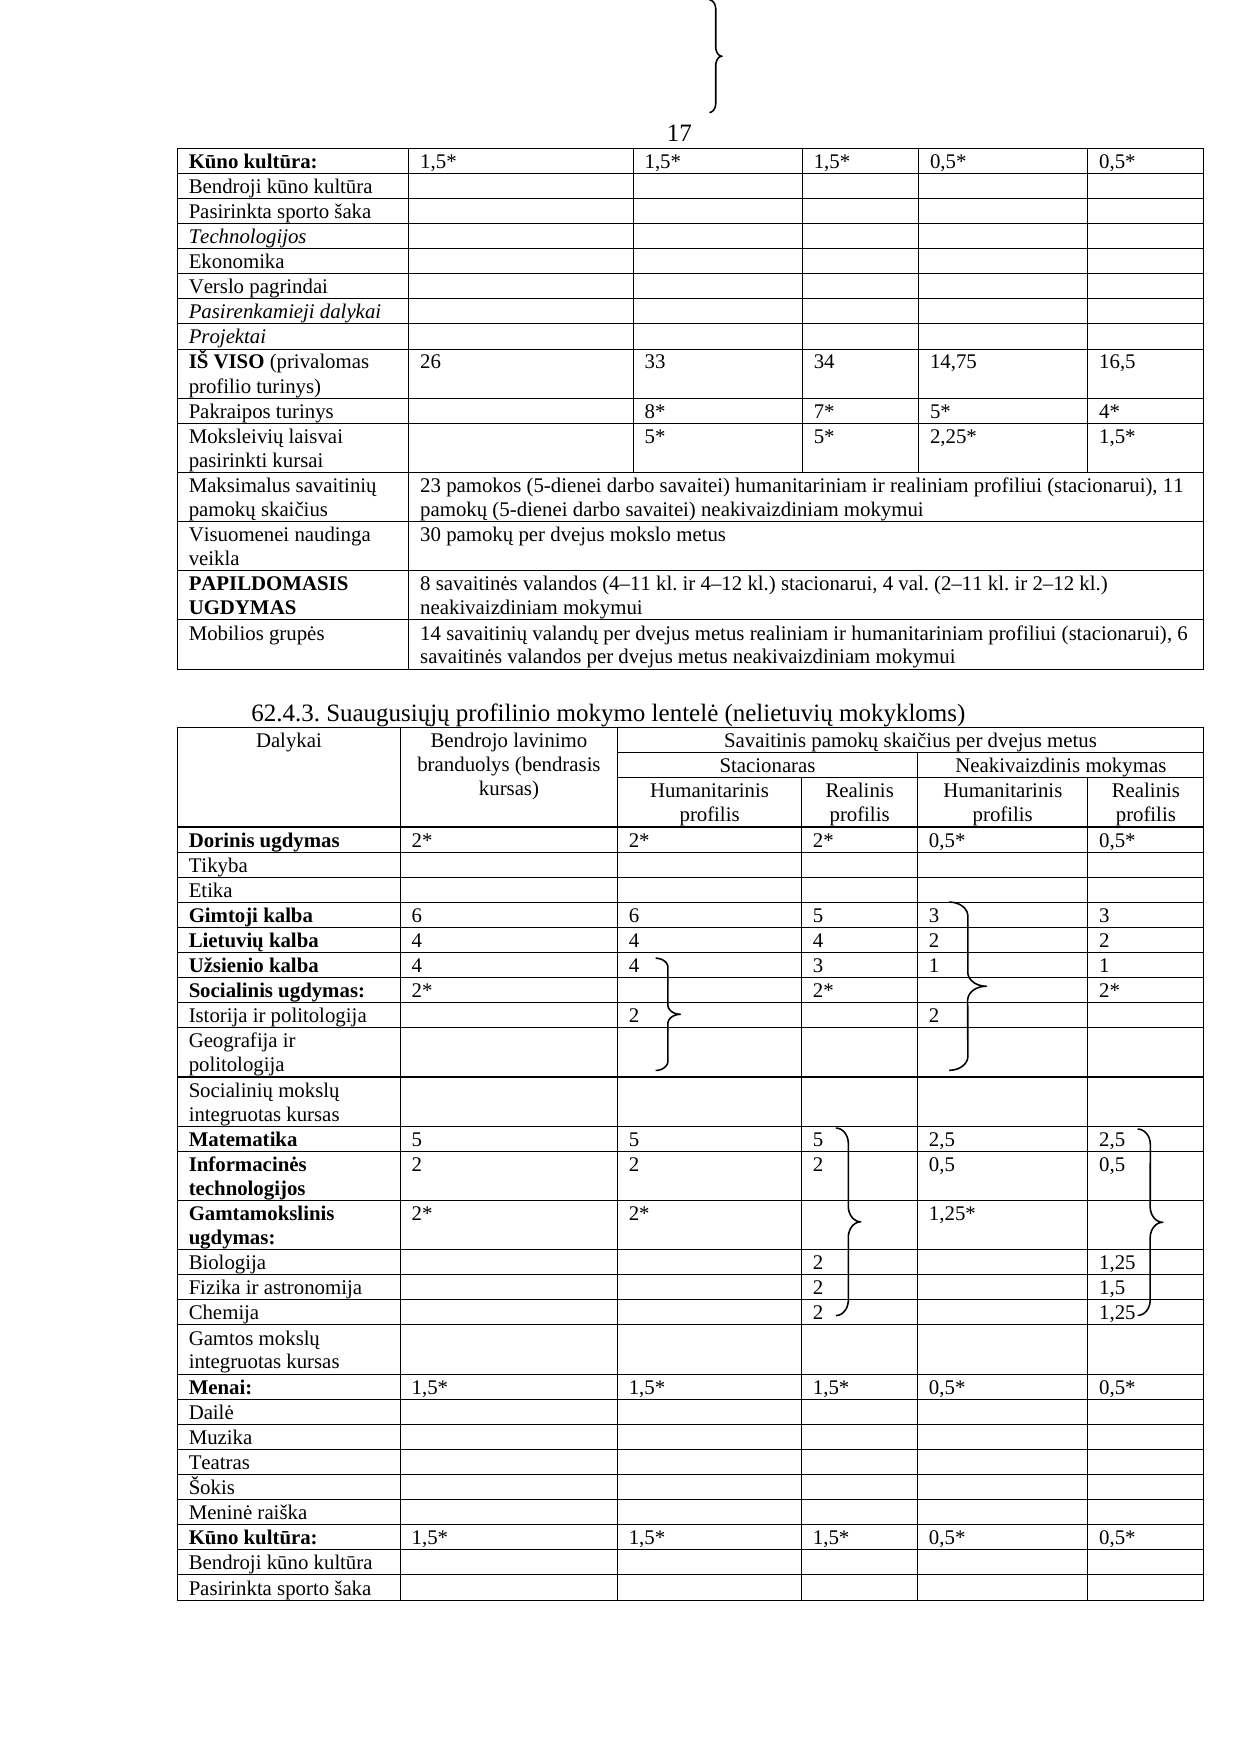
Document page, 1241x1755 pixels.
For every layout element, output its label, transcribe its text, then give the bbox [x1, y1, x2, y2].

table_cell 1,25 [1088, 1250, 1149, 1274]
table_cell [1088, 224, 1203, 248]
table_cell [1088, 249, 1203, 273]
table_cell 0,5 [918, 1152, 1087, 1200]
table_cell Socialinių mokslų integruotas kursas [178, 1078, 400, 1126]
table_cell [802, 1575, 917, 1599]
table_cell [401, 1425, 617, 1449]
table_cell [634, 274, 802, 298]
table_cell [803, 299, 918, 323]
table_cell 1,5 [1088, 1275, 1149, 1299]
table_cell [1088, 1425, 1203, 1449]
table_cell [850, 1275, 917, 1299]
table_cell [802, 1500, 917, 1524]
table_cell Biologija [178, 1250, 400, 1274]
table_cell [1088, 1325, 1203, 1373]
table_cell 0,5* [1088, 1375, 1203, 1399]
table_cell 1,5* [409, 149, 633, 173]
table_cell Lietuvių kalba [178, 928, 400, 952]
table_cell [840, 1127, 917, 1151]
table_cell Ekonomika [178, 249, 408, 273]
table_cell [618, 1028, 801, 1076]
table_cell 16,5 [1088, 350, 1203, 398]
table_cell [918, 1028, 1087, 1076]
table_cell Etika [178, 878, 400, 902]
table_cell Maksimalus savaitinių pamokų skaičius [178, 473, 408, 521]
table_cell Projektai [178, 324, 408, 348]
table_cell [1152, 1152, 1203, 1200]
table_cell Verslo pagrindai [178, 274, 408, 298]
table_cell Moksleivių laisvai pasirinkti kursai [178, 424, 408, 472]
table_cell Gamtos mokslų integruotas kursas [178, 1325, 400, 1373]
table_cell [1088, 1475, 1203, 1499]
table_cell 1,5* [634, 149, 802, 173]
table_cell 1,5* [803, 149, 918, 173]
table_cell 0,5* [1088, 1525, 1203, 1549]
table_cell [1088, 299, 1203, 323]
table_cell [401, 1275, 617, 1299]
table_cell [409, 299, 633, 323]
table_cell Chemija [178, 1300, 400, 1324]
table_cell 2 [918, 928, 967, 952]
table_cell [634, 224, 802, 248]
table_cell 2,5 [1088, 1127, 1203, 1151]
table_cell Pasirinkta sporto šaka [178, 199, 408, 223]
table_cell Technologijos [178, 224, 408, 248]
table_cell [401, 1575, 617, 1599]
table_cell [919, 174, 1087, 198]
table_cell [802, 878, 917, 902]
table_cell [1088, 878, 1203, 902]
table_cell [802, 1201, 855, 1249]
table_cell [918, 853, 1087, 877]
table_cell [409, 199, 633, 223]
table_cell 5* [919, 399, 1087, 423]
table_cell [918, 1475, 1087, 1499]
table_cell [803, 324, 918, 348]
table_cell 1,5* [401, 1375, 617, 1399]
table_cell [919, 249, 1087, 273]
table_cell 1,5* [401, 1525, 617, 1549]
table_cell [618, 1575, 801, 1599]
table_cell [401, 1500, 617, 1524]
table_cell 3 [802, 953, 917, 977]
table_cell [961, 903, 1087, 927]
table_cell 3 [1088, 903, 1203, 927]
table_cell 7* [803, 399, 918, 423]
table_cell Teatras [178, 1450, 400, 1474]
table_cell 1,5* [802, 1525, 917, 1549]
table_cell [618, 853, 801, 877]
table_cell [1088, 1003, 1203, 1027]
table_cell [1151, 1201, 1203, 1249]
table_cell [634, 249, 802, 273]
table_cell Humanitarinis profilis [918, 778, 1087, 826]
table_cell [918, 1275, 1087, 1299]
table_cell [919, 324, 1087, 348]
table_cell Matematika [178, 1127, 400, 1151]
table_cell Kūno kultūra: [178, 149, 408, 173]
table_cell [401, 1250, 617, 1274]
table_cell 1,5* [618, 1525, 801, 1549]
table_cell [634, 324, 802, 348]
table_cell [409, 249, 633, 273]
table_cell [618, 978, 667, 1002]
table_cell Realinis profilis [802, 778, 917, 826]
table_cell 0,5* [1088, 149, 1203, 173]
table_cell Bendroji kūno kultūra [178, 174, 408, 198]
table_cell Neakivaizdinis mokymas [918, 753, 1203, 777]
table_cell [1088, 1078, 1203, 1126]
table_cell [618, 1550, 801, 1574]
table_cell 2 [618, 1003, 673, 1027]
table_cell [969, 978, 1087, 1002]
table_cell 4 [618, 928, 801, 952]
table_cell 3 [918, 903, 967, 927]
table_cell [1088, 1500, 1203, 1524]
table_cell [634, 174, 802, 198]
table_cell [618, 1250, 801, 1274]
table_cell 14,75 [919, 350, 1087, 398]
table_cell [919, 199, 1087, 223]
table_cell 1 [918, 953, 967, 977]
table_cell 0,5* [1088, 828, 1203, 852]
table_cell Tikyba [178, 853, 400, 877]
table_cell [1151, 1275, 1203, 1299]
table_cell [919, 274, 1087, 298]
table_cell 23 pamokos (5-dienei darbo savaitei) humanitariniam ir realiniam profiliui (stacionarui), 11 pamokų (5-dienei darbo savaitei) neakivaizdiniam mokymui [409, 473, 1203, 521]
table_cell 2* [401, 1201, 617, 1249]
table_cell [918, 1325, 1087, 1373]
table_cell Gimtoji kalba [178, 903, 400, 927]
table_cell 6 [401, 903, 617, 927]
table_cell [969, 928, 1087, 952]
table_cell [401, 1550, 617, 1574]
table_cell [1088, 1400, 1203, 1424]
table_cell 2,25* [919, 424, 1087, 472]
table_cell [918, 1425, 1087, 1449]
table_cell 5* [803, 424, 918, 472]
table_cell [1088, 199, 1203, 223]
table_cell [1088, 324, 1203, 348]
table_cell [918, 1575, 1087, 1599]
table_cell [669, 1003, 801, 1027]
table_cell [1088, 1575, 1203, 1599]
table_cell [918, 1250, 1087, 1274]
table_cell 2 [802, 1300, 917, 1324]
table_cell 2 [618, 1152, 801, 1200]
table_cell Mobilios grupės [178, 620, 408, 668]
table_cell [918, 1500, 1087, 1524]
table_cell 5* [634, 424, 802, 472]
table_cell 5 [401, 1127, 617, 1151]
table_cell Pasirinkta sporto šaka [178, 1575, 400, 1599]
table_cell 0,5* [919, 149, 1087, 173]
table_cell [618, 878, 801, 902]
table_cell Bendroji kūno kultūra [178, 1550, 400, 1574]
table_cell 1,5* [1088, 424, 1203, 472]
table_cell [918, 1450, 1087, 1474]
table_cell IŠ VISO (privalomas profilio turinys) [178, 350, 408, 398]
table_cell [401, 1450, 617, 1474]
table_cell [918, 878, 1087, 902]
table_cell 1,25 [1088, 1300, 1203, 1324]
table_cell [802, 1400, 917, 1424]
table_cell [618, 1325, 801, 1373]
table_cell [618, 1400, 801, 1424]
table_cell [634, 299, 802, 323]
table_cell [802, 1475, 917, 1499]
table_cell [401, 878, 617, 902]
table_cell Meninė raiška [178, 1500, 400, 1524]
table_cell 2 [401, 1152, 617, 1200]
table_cell [1088, 853, 1203, 877]
table_cell Dorinis ugdymas [178, 828, 400, 852]
table_cell [969, 953, 1087, 977]
table_cell [919, 299, 1087, 323]
table_cell Šokis [178, 1475, 400, 1499]
table_cell [409, 224, 633, 248]
table_cell [1088, 1028, 1203, 1076]
table_cell Stacionaras [618, 753, 917, 777]
table_cell [401, 1400, 617, 1424]
table_cell 2 [1088, 928, 1203, 952]
table_header Dalykai [178, 728, 400, 826]
table_cell 2,5 [918, 1127, 1087, 1151]
table_cell Gamtamokslinis ugdymas: [178, 1201, 400, 1249]
table_cell 0,5* [918, 828, 1087, 852]
table_cell Menai: [178, 1375, 400, 1399]
table_cell 2 [802, 1250, 847, 1274]
table_cell 1,5* [802, 1375, 917, 1399]
table_cell [618, 1275, 801, 1299]
table_cell [618, 1450, 801, 1474]
table_cell 14 savaitinių valandų per dvejus metus realiniam ir humanitariniam profiliui (stacionarui), 6 savaitinės valandos per dvejus metus neakivaizdiniam mokymui [409, 620, 1203, 668]
table_cell [401, 1078, 617, 1126]
table_cell 2* [618, 828, 801, 852]
table_cell [618, 1300, 801, 1324]
table_cell Kūno kultūra: [178, 1525, 400, 1549]
table_cell 4 [401, 953, 617, 977]
table_cell 0,5 [1088, 1152, 1149, 1200]
table_cell [802, 1028, 917, 1076]
table_cell [409, 174, 633, 198]
table_cell [401, 853, 617, 877]
table_cell Užsienio kalba [178, 953, 400, 977]
table_cell [1088, 1450, 1203, 1474]
table_cell 2* [618, 1201, 801, 1249]
table_cell [401, 1300, 617, 1324]
table_cell 2* [401, 978, 617, 1002]
table_cell [669, 978, 801, 1002]
table_cell [409, 274, 633, 298]
table_cell [401, 1325, 617, 1373]
table_cell Pakraipos turinys [178, 399, 408, 423]
table_cell 8 savaitinės valandos (4–11 kl. ir 4–12 kl.) stacionarui, 4 val. (2–11 kl. ir 2–12 kl.) neakivaizdiniam mokymui [409, 571, 1203, 619]
table_cell [850, 1152, 917, 1200]
table_cell [802, 1425, 917, 1449]
table_cell PAPILDOMASIS UGDYMAS [178, 571, 408, 619]
table_cell [802, 1078, 917, 1126]
table_header Bendrojo lavinimo branduolys (bendrasis kursas) [401, 728, 617, 826]
table_cell [803, 174, 918, 198]
table_cell [850, 1250, 917, 1274]
table_cell 1 [1088, 953, 1203, 977]
table_cell Visuomenei naudinga veikla [178, 522, 408, 570]
table_cell [401, 1028, 617, 1076]
table_cell 6 [618, 903, 801, 927]
table_cell Informacinės technologijos [178, 1152, 400, 1200]
table_cell [1088, 1201, 1157, 1249]
table_cell 26 [409, 350, 633, 398]
table_cell [802, 1325, 917, 1373]
table_cell 4* [1088, 399, 1203, 423]
table_cell [969, 1003, 1087, 1027]
table_cell [401, 1475, 617, 1499]
table_cell [618, 1500, 801, 1524]
table_cell Fizika ir astronomija [178, 1275, 400, 1299]
table_cell 1,5* [618, 1375, 801, 1399]
table_cell 2 [918, 1003, 966, 1027]
table_cell [802, 853, 917, 877]
table_cell [401, 1003, 617, 1027]
table_cell 5 [802, 1127, 847, 1151]
table_cell Pasirenkamieji dalykai [178, 299, 408, 323]
table_cell [802, 1003, 917, 1027]
table_cell 8* [634, 399, 802, 423]
table_cell [919, 224, 1087, 248]
table_cell 2* [802, 978, 917, 1002]
table_cell [918, 1550, 1087, 1574]
table_cell 5 [618, 1127, 801, 1151]
table_cell [618, 1475, 801, 1499]
table_cell Istorija ir politologija [178, 1003, 400, 1027]
table_cell [409, 399, 633, 423]
table_cell 5 [802, 903, 917, 927]
table_cell [1151, 1250, 1203, 1274]
table_cell [1088, 174, 1203, 198]
table_cell [409, 424, 633, 472]
table_cell [1088, 274, 1203, 298]
table_cell [918, 1300, 1087, 1324]
table_cell Geografija ir politologija [178, 1028, 400, 1076]
table_cell [618, 1425, 801, 1449]
table_cell 4 [802, 928, 917, 952]
table_cell [918, 1400, 1087, 1424]
table_cell 2* [401, 828, 617, 852]
table_cell [1088, 1550, 1203, 1574]
table_cell 2 [802, 1275, 847, 1299]
table_cell 33 [634, 350, 802, 398]
table_cell [918, 1078, 1087, 1126]
table_cell [803, 199, 918, 223]
table_cell 4 [401, 928, 617, 952]
table_cell 2 [802, 1152, 847, 1200]
table_cell 34 [803, 350, 918, 398]
table_cell 1,25* [918, 1201, 1087, 1249]
table_cell 0,5* [918, 1525, 1087, 1549]
table_cell 2* [802, 828, 917, 852]
table_cell Dailė [178, 1400, 400, 1424]
text 62.4.3. Suaugusiųjų profilinio mokymo lentelė (nelietuvių mokykloms) [177, 698, 1181, 727]
table_cell Socialinis ugdymas: [178, 978, 400, 1002]
table_cell [803, 249, 918, 273]
table_cell Realinis profilis [1088, 778, 1203, 826]
table_cell [850, 1201, 917, 1249]
table_header Savaitinis pamokų skaičius per dvejus metus [618, 728, 1203, 752]
table_cell [409, 324, 633, 348]
table_cell [803, 274, 918, 298]
table_cell Muzika [178, 1425, 400, 1449]
table_cell [802, 1550, 917, 1574]
table_cell [918, 978, 977, 1002]
table_cell [803, 224, 918, 248]
table_cell 30 pamokų per dvejus mokslo metus [409, 522, 1203, 570]
table_cell [802, 1450, 917, 1474]
table_cell [634, 199, 802, 223]
table_cell Humanitarinis profilis [618, 778, 801, 826]
table_cell 0,5* [918, 1375, 1087, 1399]
table_cell 2* [1088, 978, 1203, 1002]
table_cell 4 [618, 953, 801, 977]
table_cell [618, 1078, 801, 1126]
